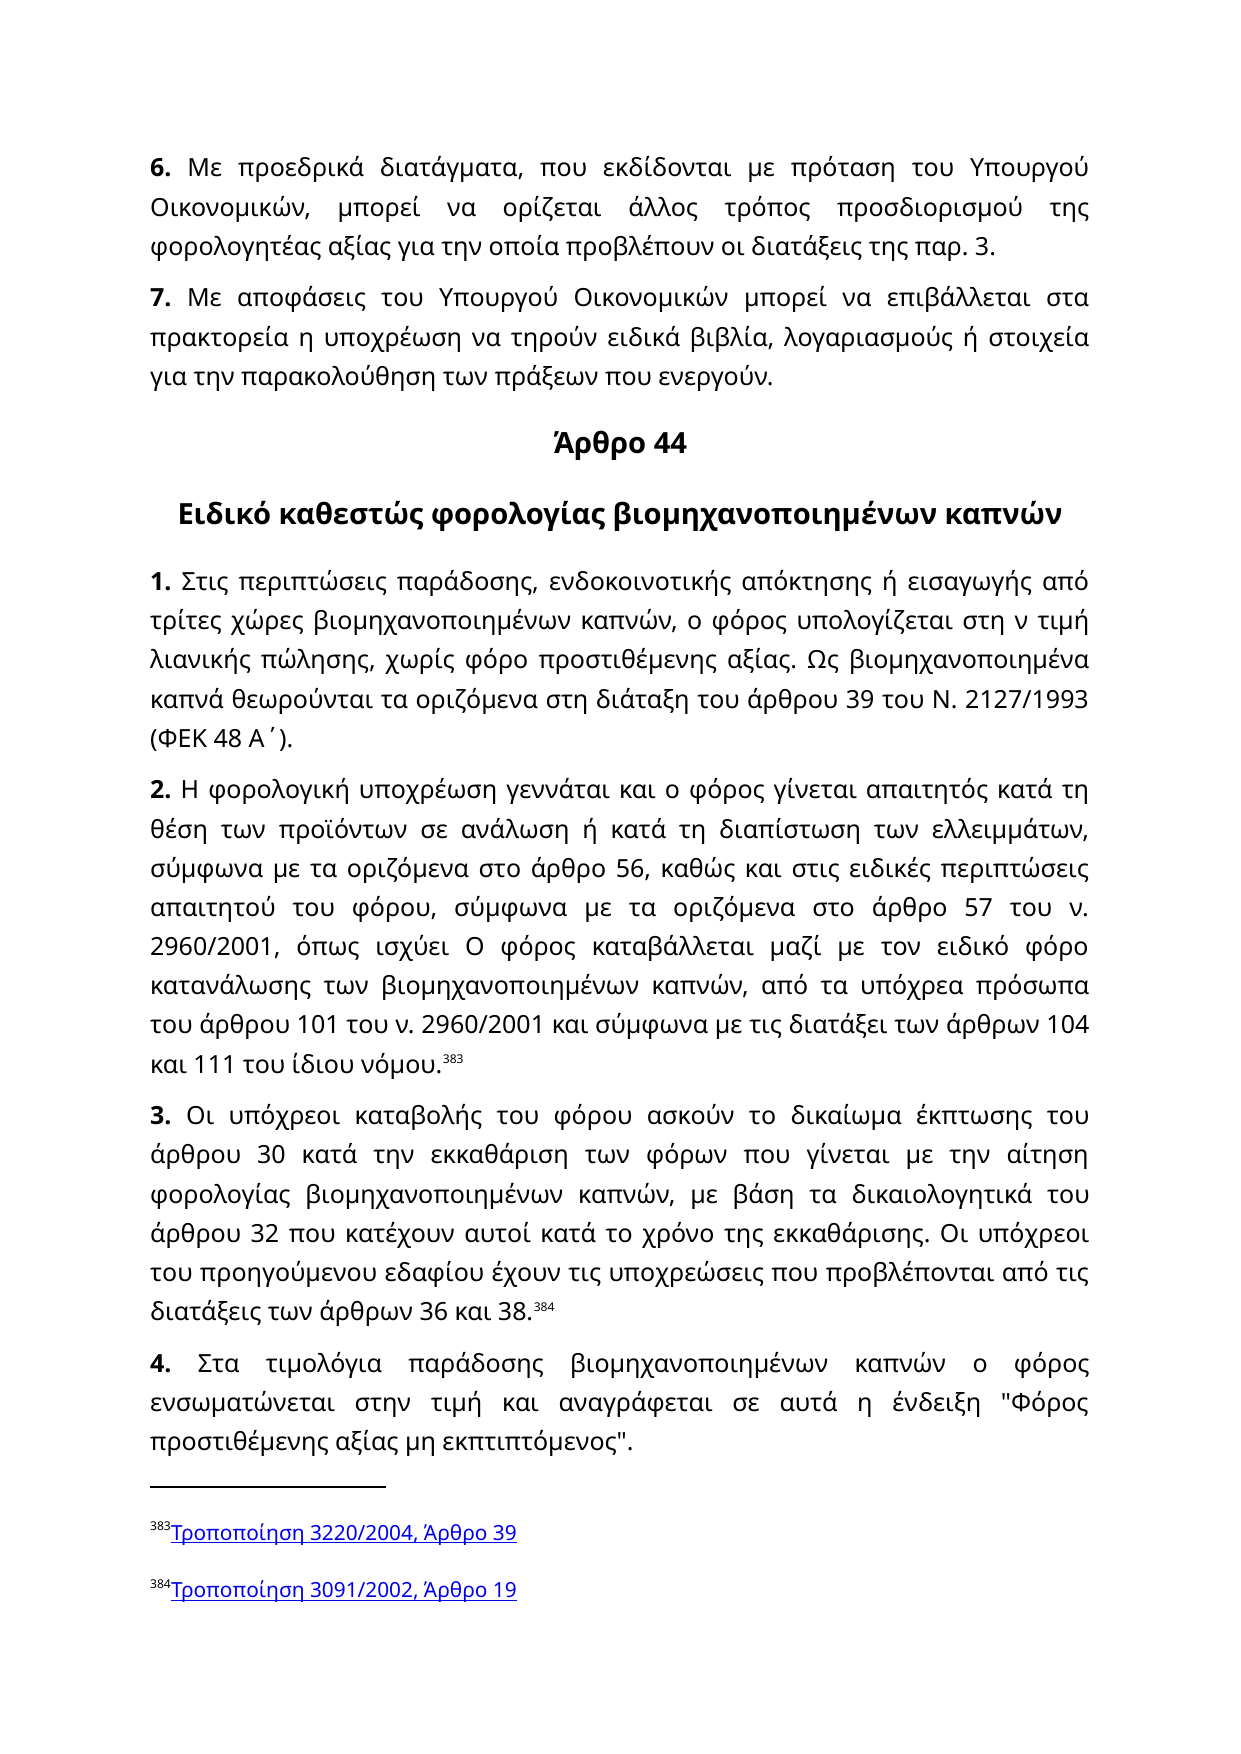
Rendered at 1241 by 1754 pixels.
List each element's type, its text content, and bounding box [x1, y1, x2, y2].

text 7. Με αποφάσεις του Υπουργού Οικονομικών μπορεί να επιβάλλεται στα πρακτορεία η υποχρέωση να τηρούν ειδικά βιβλία, λογαριασμούς ή στοιχεία για την παρακολούθηση των πράξεων που ενεργούν. [150, 280, 1090, 392]
subtitle Άρθρο 44 [150, 422, 1090, 462]
subtitle Ειδικό καθεστώς φορολογίας βιομηχανοποιημένων καπνών [150, 493, 1090, 533]
text 4. Στα τιμολόγια παράδοσης βιομηχανοποιημένων καπνών ο φόρος ενσωματώνεται στην τιμή και αναγράφεται σε αυτά η ένδειξη "Φόρος προστιθέμενης αξίας μη εκπτιπτόμενος". [150, 1345, 1090, 1458]
text Τροποποίηση 3220/2004, Άρθρο 39 [150, 1518, 1090, 1546]
text 1. Στις περιπτώσεις παράδοσης, ενδοκοινοτικής απόκτησης ή εισαγωγής από τρίτες χώρες βιομηχανοποιημένων καπνών, ο φόρος υπολογίζεται στη ν τιμή λιανικής πώλησης, χωρίς φόρο προστιθέμενης αξίας. Ως βιομηχανοποιημένα καπνά θεωρούνται τα οριζόμενα στη διάταξη του άρθρου 39 του Ν. 2127/1993 (ΦΕΚ 48 Α΄). [150, 564, 1090, 754]
text 6. Με προεδρικά διατάγματα, που εκδίδονται με πρόταση του Υπουργού Οικονομικών, μπορεί να ορίζεται άλλος τρόπος προσδιορισμού της φορολογητέας αξίας για την οποία προβλέπουν οι διατάξεις της παρ. 3. [150, 150, 1090, 262]
text 3. Οι υπόχρεοι καταβολής του φόρου ασκούν το δικαίωμα έκπτωσης του άρθρου 30 κατά την εκκαθάριση των φόρων που γίνεται με την αίτηση φορολογίας βιομηχανοποιημένων καπνών, με βάση τα δικαιολογητικά του άρθρου 32 που κατέχουν αυτοί κατά το χρόνο της εκκαθάρισης. Οι υπόχρεοι του προηγούμενου εδαφίου έχουν τις υποχρεώσεις που προβλέπονται από τις διατάξεις των άρθρων 36 και 38. [150, 1098, 1090, 1328]
text 2. Η φορολογική υποχρέωση γεννάται και ο φόρος γίνεται απαιτητός κατά τη θέση των προϊόντων σε ανάλωση ή κατά τη διαπίστωση των ελλειμμάτων, σύμφωνα με τα οριζόμενα στο άρθρο 56, καθώς και στις ειδικές περιπτώσεις απαιτητού του φόρου, σύμφωνα με τα οριζόμενα στο άρθρο 57 του ν. 2960/2001, όπως ισχύει Ο φόρος καταβάλλεται μαζί με τον ειδικό φόρο κατανάλωσης των βιομηχανοποιημένων καπνών, από τα υπόχρεα πρόσωπα του άρθρου 101 του ν. 2960/2001 και σύμφωνα με τις διατάξει των άρθρων 104 και 111 του ίδιου νόμου. [150, 772, 1090, 1080]
text Τροποποίηση 3091/2002, Άρθρο 19 [150, 1576, 1090, 1604]
